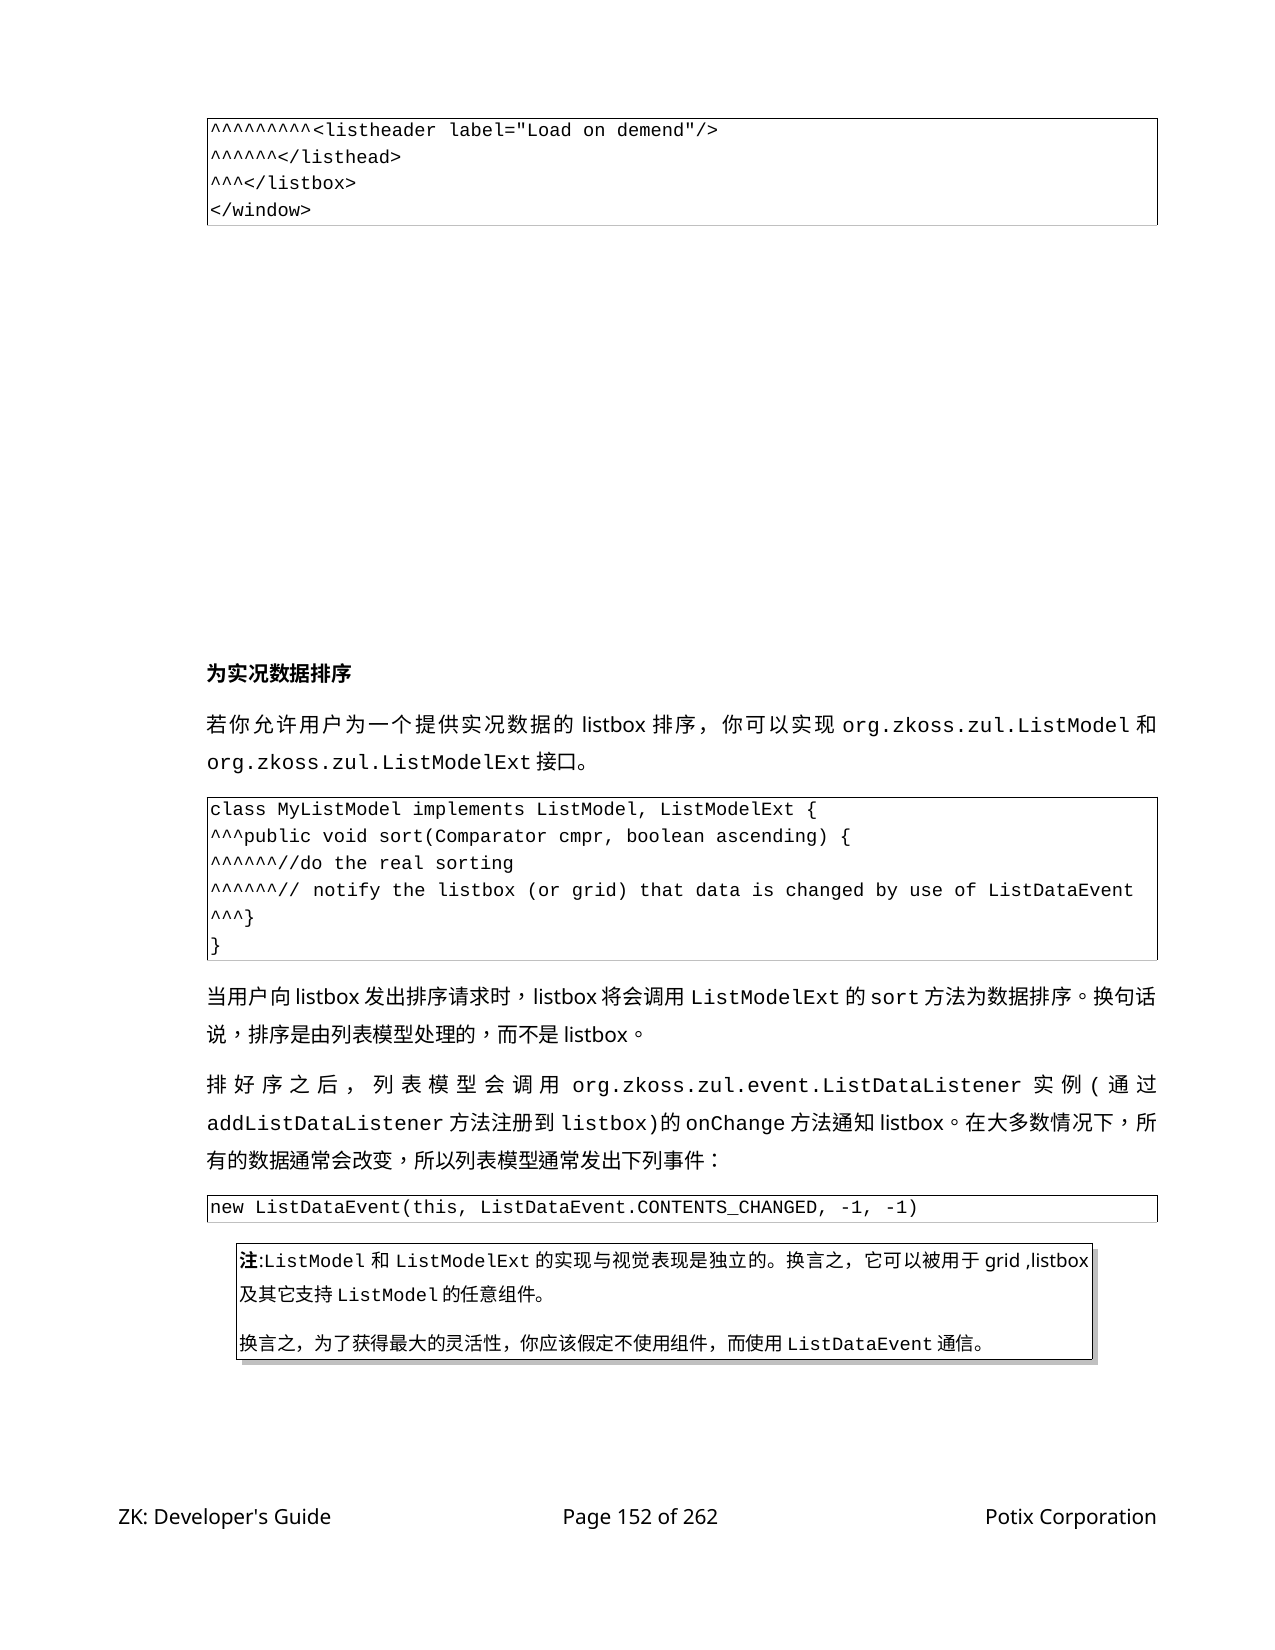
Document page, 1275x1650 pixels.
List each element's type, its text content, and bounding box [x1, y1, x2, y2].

text 注:ListModel 和 ListModelExt的实现与视觉表现是独立的。换言之，它可以被用于grid ,listbox及其它支持ListModel的任意组件。 [237, 1244, 1092, 1308]
text 换言之，为了获得最大的灵活性，你应该假定不使用组件，而使用ListDataEvent通信。 [237, 1325, 1092, 1359]
text ^^^public void sort(Comparator cmpr, boolean ascending) { [208, 824, 1157, 848]
text ^^^} [208, 905, 1157, 930]
text new ListDataEvent(this, ListDataEvent.CONTENTS_CHANGED, -1, -1) [208, 1196, 1157, 1222]
text 当用户向listbox发出排序请求时，listbox将会调用ListModelExt的sort方法为数据排序。换句话说，排序是由列表模型处理的，而不是listbox。 [207, 981, 1157, 1048]
text 若你允许用户为一个提供实况数据的listbox排序，你可以实现org.zkoss.zul.ListModel和org.zkoss.zul.ListModelExt接口。 [207, 708, 1157, 776]
text } [208, 933, 1157, 960]
text 排好序之后，列表模型会调用org.zkoss.zul.event.ListDataListener实例(通过addListDataListener方法注册到listbox)的onChange方法通知listbox。在大多数情况下，所有的数据通常会改变，所以列表模型通常发出下列事件： [207, 1069, 1157, 1174]
subtitle 为实况数据排序 [207, 657, 1157, 687]
text ^^^^^^^^^ <listheader label="Load on demend"/> ^^^^^^</listhead> ^^^</listbox> </window> [208, 119, 1157, 225]
text ^^^^^^// notify the listbox (or grid) that data is changed by use of ListDataEvent [208, 878, 1157, 902]
text class MyListModel implements ListModel, ListModelExt { [208, 798, 1157, 821]
text ^^^^^^//do the real sorting [208, 851, 1157, 875]
